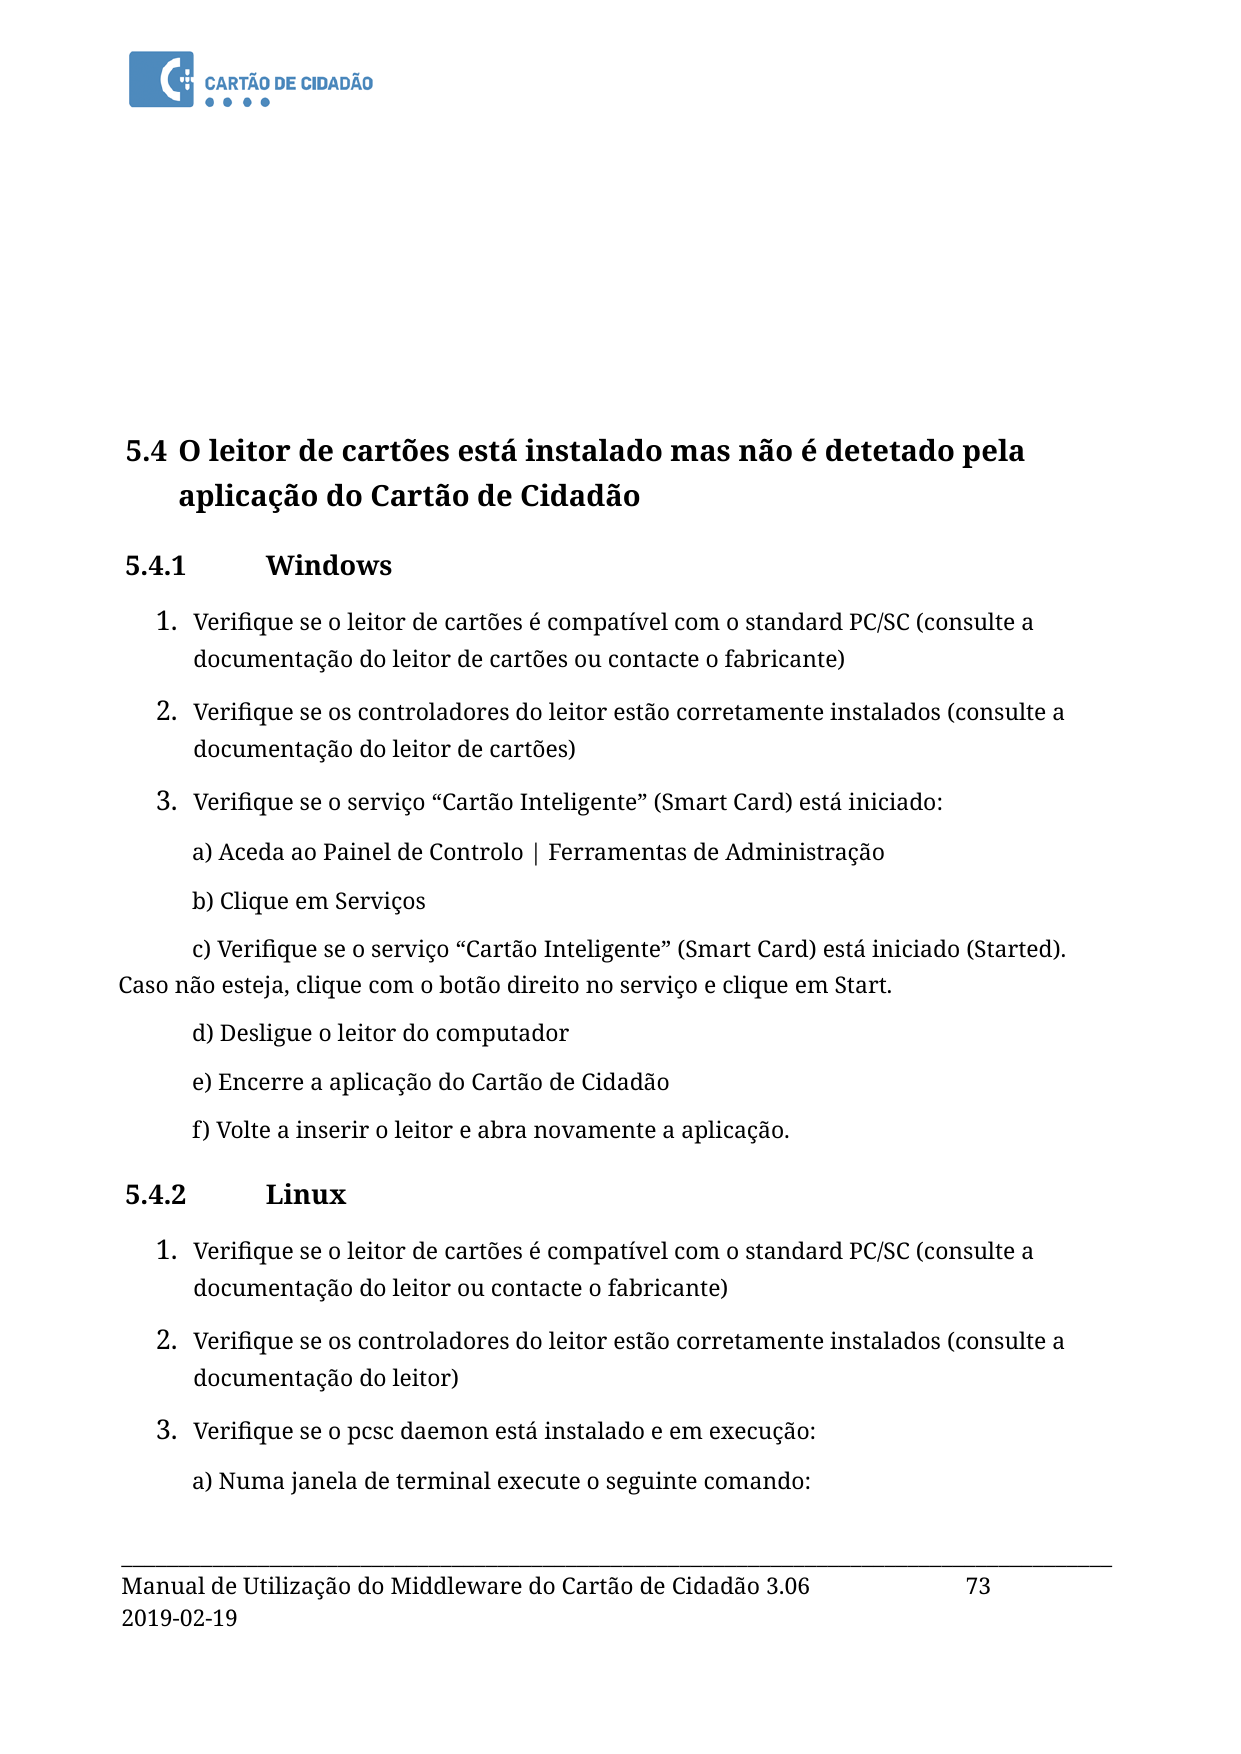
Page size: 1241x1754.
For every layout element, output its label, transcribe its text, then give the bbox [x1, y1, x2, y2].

picture [127, 45, 420, 115]
list Verifique se o leitor de cartões é compatível com o standard PC/SC (consulte a documentação do leitor de cartões ou contacte o fabricante) [156, 601, 1122, 674]
text a) Numa janela de terminal execute o seguinte comando: [118, 1465, 1122, 1496]
text e) Encerre a aplicação do Cartão de Cidadão [118, 1066, 1122, 1097]
subtitle O leitor de cartões está instalado mas não é detetado pela aplicação do Cartão de Cidadão [118, 430, 1122, 515]
subtitle Windows [118, 546, 1122, 583]
list Verifique se o leitor de cartões é compatível com o standard PC/SC (consulte a documentação do leitor ou contacte o fabricante) [156, 1230, 1122, 1303]
list Verifique se os controladores do leitor estão corretamente instalados (consulte a documentação do leitor de cartões) [156, 691, 1122, 764]
text f) Volte a inserir o leitor e abra novamente a aplicação. [118, 1114, 1122, 1146]
list Verifique se os controladores do leitor estão corretamente instalados (consulte a documentação do leitor) [156, 1320, 1122, 1393]
subtitle Linux [118, 1175, 1122, 1212]
list Verifique se o pcsc daemon está instalado e em execução: [156, 1410, 1122, 1447]
text a) Aceda ao Painel de Controlo | Ferramentas de Administração [118, 836, 1122, 867]
text b) Clique em Serviços [118, 884, 1122, 916]
list Verifique se o serviço “Cartão Inteligente” (Smart Card) está iniciado: [156, 781, 1122, 818]
text c) Verifique se o serviço “Cartão Inteligente” (Smart Card) está iniciado (Started). Caso não esteja, clique com o botão direito no serviço e clique em Start. [118, 933, 1122, 1000]
text d) Desligue o leitor do computador [118, 1017, 1122, 1049]
